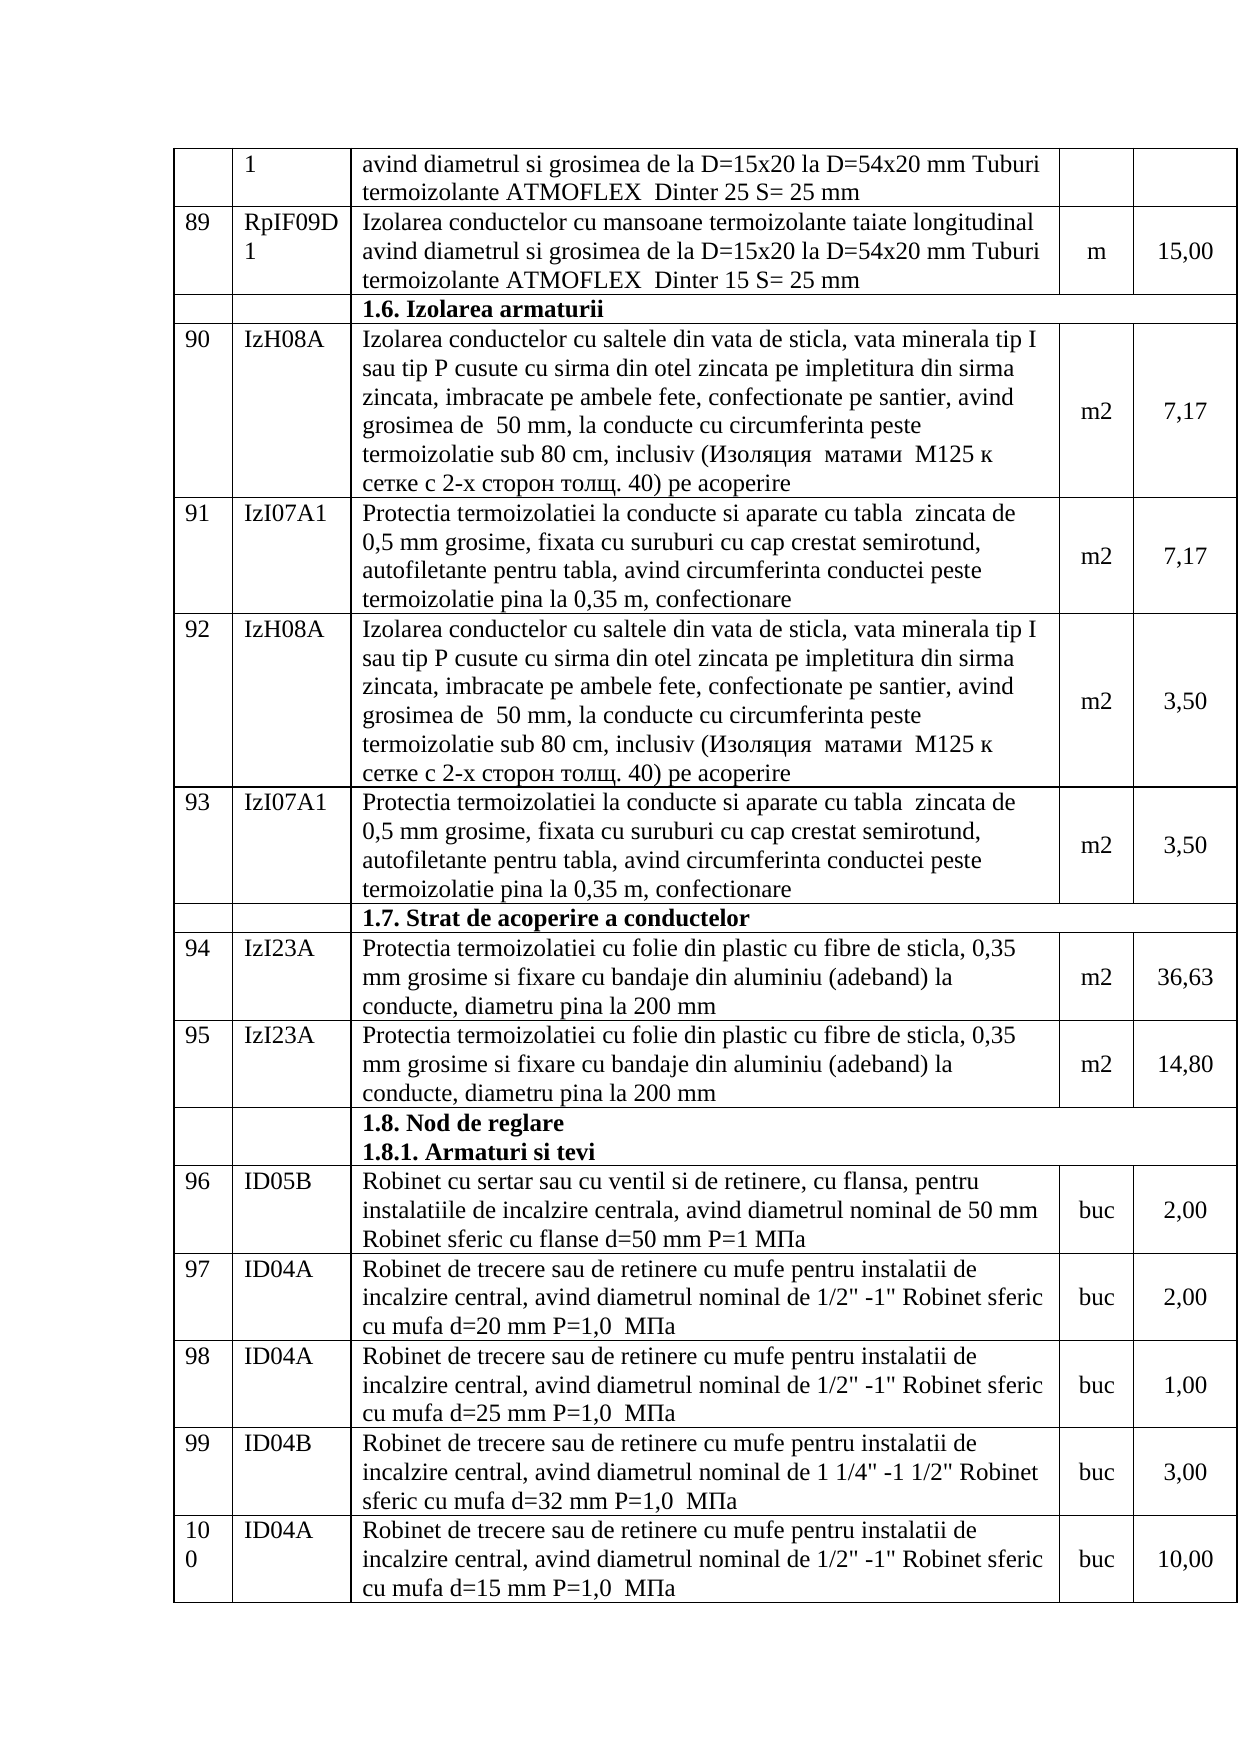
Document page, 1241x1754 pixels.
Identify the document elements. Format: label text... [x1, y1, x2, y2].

table_cell Robinet cu sertar sau cu ventil si de retinere, cu flansa, pentru instalatiile de incalzire centrala, avind diametrul nominal de 50 mm Robinet sferic cu flanse d=50 mm P=1 MПа [352, 1166, 1059, 1253]
table_cell 3,50 [1134, 788, 1236, 902]
table_cell 1.8.1. Armaturi si tevi [352, 1137, 1236, 1165]
table_cell Robinet de trecere sau de retinere cu mufe pentru instalatii de incalzire central, avind diametrul nominal de 1/2" -1" Robinet sferic cu mufa d=25 mm P=1,0 MПа [352, 1341, 1059, 1427]
table_cell IzI07A1 [233, 498, 350, 613]
table_cell ID05B [233, 1166, 350, 1253]
table_cell IzH08A [233, 614, 350, 786]
table_cell 15,00 [1134, 207, 1236, 293]
table_cell 100 [175, 1516, 232, 1602]
table_cell RpIF09D1 [233, 207, 350, 293]
table_cell buc [1060, 1516, 1133, 1602]
table_cell 1.6. Izolarea armaturii [352, 295, 1236, 323]
table_cell buc [1060, 1166, 1133, 1253]
table_cell IzI23A [233, 1021, 350, 1107]
table_cell 94 [175, 933, 232, 1019]
table_cell m2 [1060, 614, 1133, 786]
table_cell IzI23A [233, 933, 350, 1019]
table_cell 90 [175, 324, 232, 497]
table_cell 89 [175, 207, 232, 293]
table_cell 91 [175, 498, 232, 613]
table_cell ID04A [233, 1516, 350, 1602]
table_cell 3,00 [1134, 1428, 1236, 1514]
table_cell 1.8. Nod de reglare [352, 1108, 1236, 1137]
table_cell Izolarea conductelor cu mansoane termoizolante taiate longitudinal avind diametrul si grosimea de la D=15x20 la D=54x20 mm Tuburi termoizolante ATMOFLEX Dinter 15 S= 25 mm [352, 207, 1059, 293]
table_cell 1.7. Strat de acoperire a conductelor [352, 904, 1236, 932]
table_cell 2,00 [1134, 1166, 1236, 1253]
table_cell Izolarea conductelor cu saltele din vata de sticla, vata minerala tip I sau tip P cusute cu sirma din otel zincata pe impletitura din sirma zincata, imbracate pe ambele fete, confectionate pe santier, avind grosimea de 50 mm, la conducte cu circumferinta peste termoizolatie sub 80 cm, inclusiv (Изоляция матами М125 к сетке с 2-х сторон толщ. 40) pe acoperire [352, 324, 1059, 497]
table_cell [175, 1137, 232, 1165]
table_cell 2,00 [1134, 1254, 1236, 1340]
table_cell Robinet de trecere sau de retinere cu mufe pentru instalatii de incalzire central, avind diametrul nominal de 1/2" -1" Robinet sferic cu mufa d=15 mm P=1,0 MПа [352, 1516, 1059, 1602]
table_cell m2 [1060, 788, 1133, 902]
table_cell Izolarea conductelor cu saltele din vata de sticla, vata minerala tip I sau tip P cusute cu sirma din otel zincata pe impletitura din sirma zincata, imbracate pe ambele fete, confectionate pe santier, avind grosimea de 50 mm, la conducte cu circumferinta peste termoizolatie sub 80 cm, inclusiv (Изоляция матами М125 к сетке с 2-х сторон толщ. 40) pe acoperire [352, 614, 1059, 786]
table_cell Protectia termoizolatiei la conducte si aparate cu tabla zincata de 0,5 mm grosime, fixata cu suruburi cu cap crestat semirotund, autofiletante pentru tabla, avind circumferinta conductei peste termoizolatie pina la 0,35 m, confectionare [352, 788, 1059, 902]
table_cell [175, 295, 232, 323]
table_cell avind diametrul si grosimea de la D=15x20 la D=54x20 mm Tuburi termoizolante ATMOFLEX Dinter 25 S= 25 mm [352, 149, 1059, 206]
table_cell m2 [1060, 933, 1133, 1019]
table_cell [233, 1137, 350, 1165]
table_cell [233, 1108, 350, 1137]
table_cell 7,17 [1134, 498, 1236, 613]
table_cell [1060, 149, 1133, 206]
table_cell 3,50 [1134, 614, 1236, 786]
table_cell 36,63 [1134, 933, 1236, 1019]
table_cell buc [1060, 1428, 1133, 1514]
table_cell 98 [175, 1341, 232, 1427]
table_cell Robinet de trecere sau de retinere cu mufe pentru instalatii de incalzire central, avind diametrul nominal de 1 1/4" -1 1/2" Robinet sferic cu mufa d=32 mm P=1,0 MПа [352, 1428, 1059, 1514]
table_cell [233, 904, 350, 932]
table_cell m2 [1060, 324, 1133, 497]
table_cell m [1060, 207, 1133, 293]
table_cell buc [1060, 1341, 1133, 1427]
table_cell 96 [175, 1166, 232, 1253]
table_cell 95 [175, 1021, 232, 1107]
table_cell m2 [1060, 1021, 1133, 1107]
table_cell buc [1060, 1254, 1133, 1340]
table_cell [175, 149, 232, 206]
table_cell Protectia termoizolatiei la conducte si aparate cu tabla zincata de 0,5 mm grosime, fixata cu suruburi cu cap crestat semirotund, autofiletante pentru tabla, avind circumferinta conductei peste termoizolatie pina la 0,35 m, confectionare [352, 498, 1059, 613]
table_cell 99 [175, 1428, 232, 1514]
table_cell ID04B [233, 1428, 350, 1514]
table_cell 7,17 [1134, 324, 1236, 497]
table_cell 97 [175, 1254, 232, 1340]
table_cell 1 [233, 149, 350, 206]
table_cell m2 [1060, 498, 1133, 613]
table_cell 1,00 [1134, 1341, 1236, 1427]
table_cell ID04A [233, 1341, 350, 1427]
table_cell Protectia termoizolatiei cu folie din plastic cu fibre de sticla, 0,35 mm grosime si fixare cu bandaje din aluminiu (adeband) la conducte, diametru pina la 200 mm [352, 1021, 1059, 1107]
table_cell [233, 295, 350, 323]
table_cell ID04A [233, 1254, 350, 1340]
table_cell Protectia termoizolatiei cu folie din plastic cu fibre de sticla, 0,35 mm grosime si fixare cu bandaje din aluminiu (adeband) la conducte, diametru pina la 200 mm [352, 933, 1059, 1019]
table_cell [175, 1108, 232, 1137]
table_cell Robinet de trecere sau de retinere cu mufe pentru instalatii de incalzire central, avind diametrul nominal de 1/2" -1" Robinet sferic cu mufa d=20 mm P=1,0 MПа [352, 1254, 1059, 1340]
table_cell IzH08A [233, 324, 350, 497]
table_cell 10,00 [1134, 1516, 1236, 1602]
table_cell 93 [175, 788, 232, 902]
table_cell 14,80 [1134, 1021, 1236, 1107]
table_cell [175, 904, 232, 932]
table_cell [1134, 149, 1236, 206]
table_cell IzI07A1 [233, 788, 350, 902]
table_cell 92 [175, 614, 232, 786]
